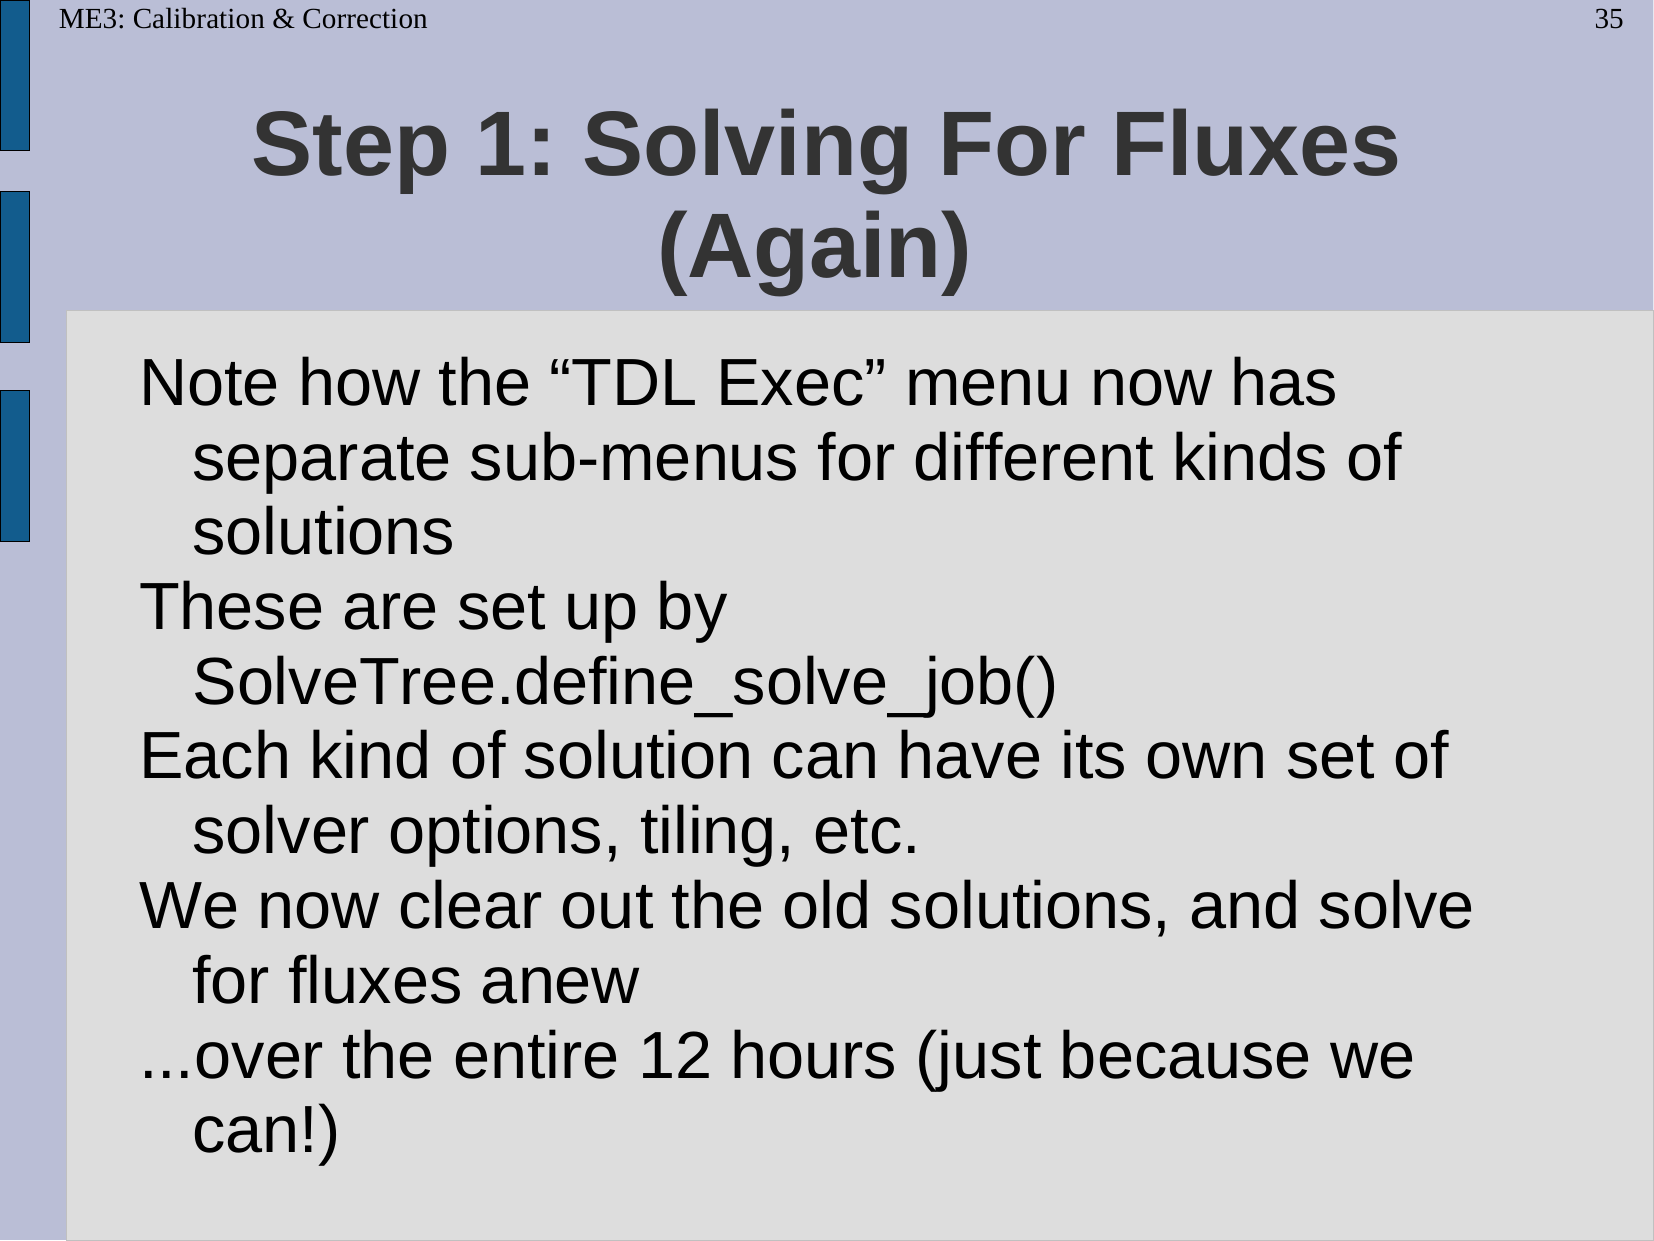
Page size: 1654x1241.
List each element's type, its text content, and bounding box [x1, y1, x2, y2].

title Step 1: Solving For Fluxes (Again) [121, 87, 1534, 302]
list Note how the “TDL Exec” menu now has separate sub-menus for different kinds of solutions These are set up by SolveTree.define_solve_job() Each kind of solution can have its own set of solver options, tiling, etc. We now clear out the old solutions, and solve for fluxes anew ...over the entire 12 hours (just because we can!) [121, 344, 1534, 1201]
